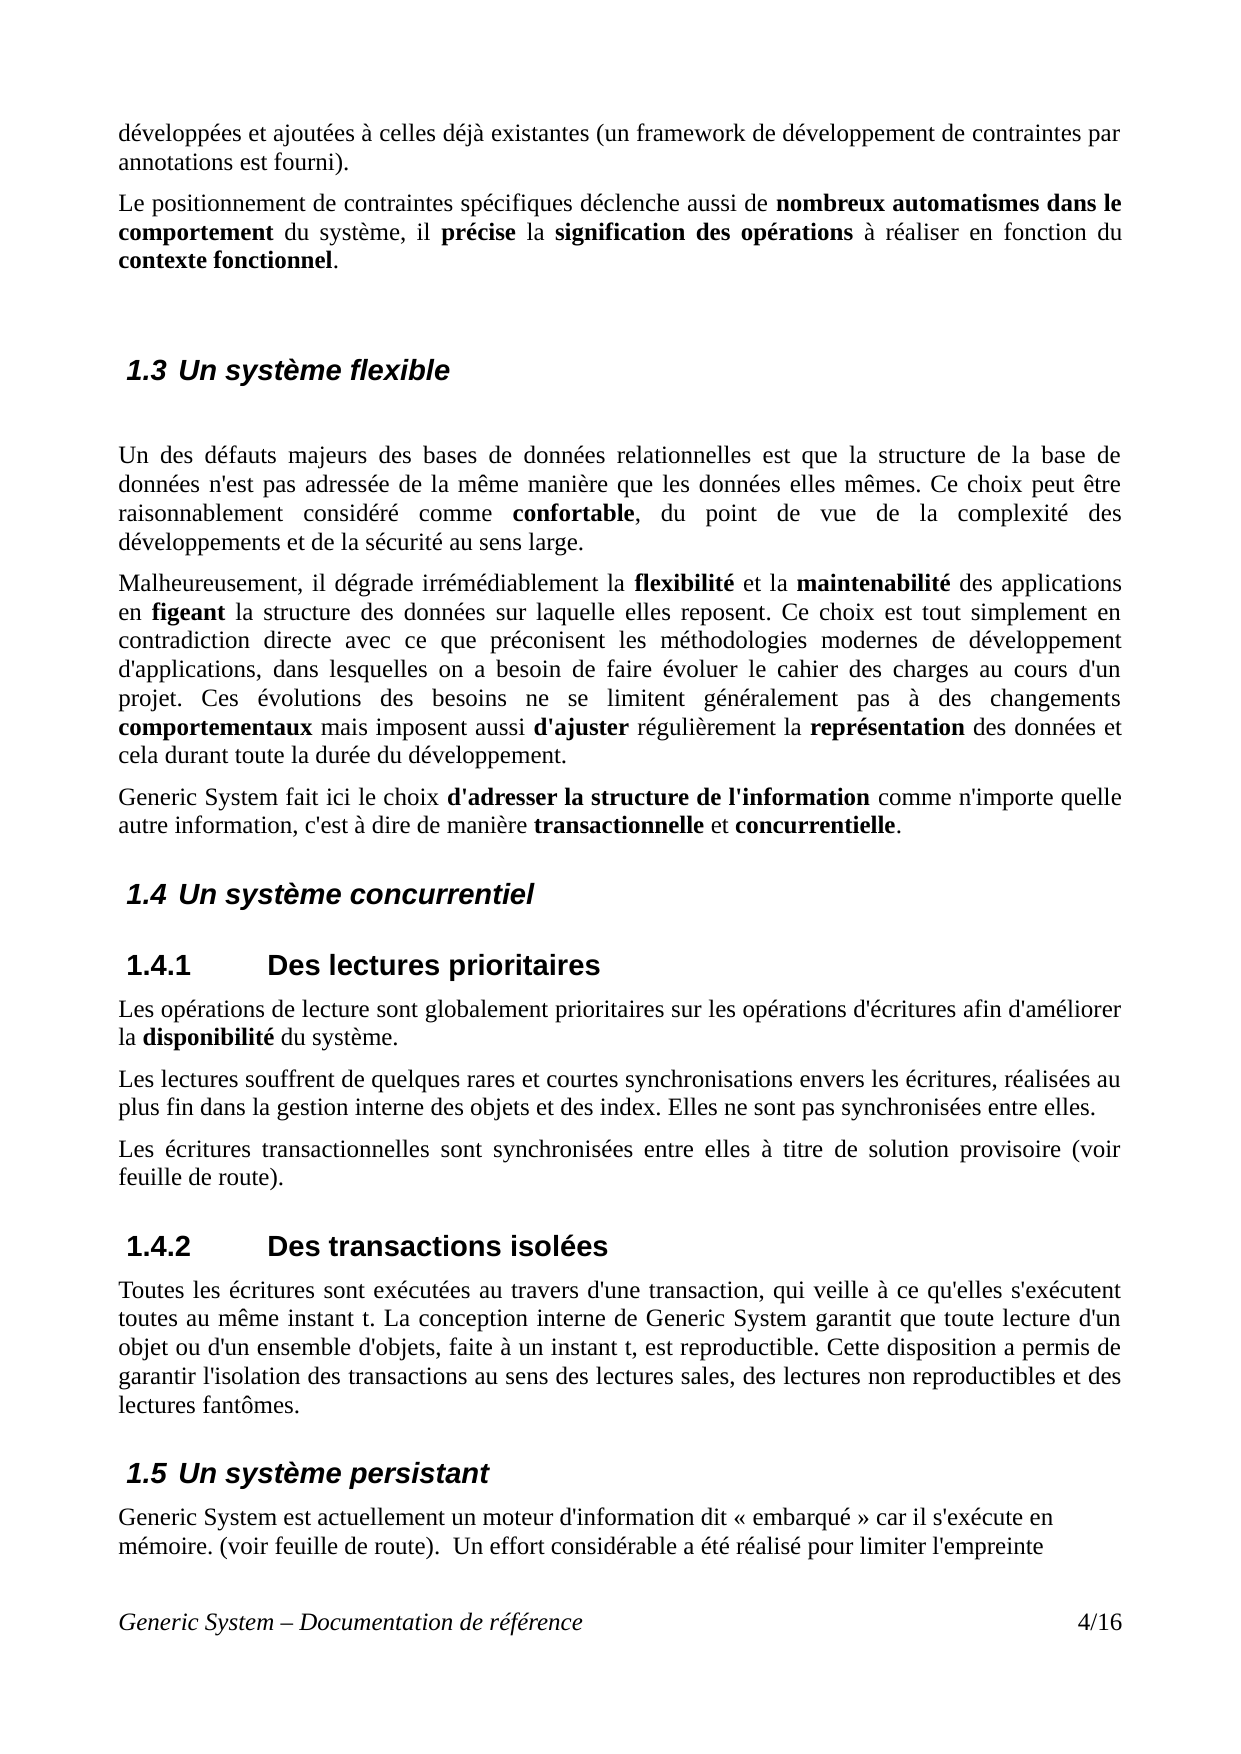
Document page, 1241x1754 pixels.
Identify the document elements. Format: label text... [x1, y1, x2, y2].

text Les lectures souffrent de quelques rares et courtes synchronisations envers les écritures, réalisées au plus fin dans la gestion interne des objets et des index. Elles ne sont pas synchronisées entre elles. [118, 1064, 1122, 1121]
subtitle Un système persistant [118, 1456, 1122, 1489]
text développées et ajoutées à celles déjà existantes (un framework de développement de contraintes par annotations est fourni). [118, 118, 1122, 176]
subtitle Un système flexible [118, 353, 1122, 387]
text Les opérations de lecture sont globalement prioritaires sur les opérations d'écritures afin d'améliorer la disponibilité du système. [118, 994, 1122, 1051]
text Malheureusement, il dégrade irrémédiablement la flexibilité et la maintenabilité des applications en figeant la structure des données sur laquelle elles reposent. Ce choix est tout simplement en contradiction directe avec ce que préconisent les méthodologies modernes de développement d'applications, dans lesquelles on a besoin de faire évoluer le cahier des charges au cours d'un projet. Ces évolutions des besoins ne se limitent généralement pas à des changements comportementaux mais imposent aussi d'ajuster régulièrement la représentation des données et cela durant toute la durée du développement. [118, 568, 1122, 769]
subtitle Des lectures prioritaires [118, 948, 1122, 981]
text Toutes les écritures sont exécutées au travers d'une transaction, qui veille à ce qu'elles s'exécutent toutes au même instant t. La conception interne de Generic System garantit que toute lecture d'un objet ou d'un ensemble d'objets, faite à un instant t, est reproductible. Cette disposition a permis de garantir l'isolation des transactions au sens des lectures sales, des lectures non reproductibles et des lectures fantômes. [118, 1275, 1122, 1418]
text Les écritures transactionnelles sont synchronisées entre elles à titre de solution provisoire (voir feuille de route). [118, 1134, 1122, 1191]
subtitle Un système concurrentiel [118, 877, 1122, 910]
text Generic System fait ici le choix d'adresser la structure de l'information comme n'importe quelle autre information, c'est à dire de manière transactionnelle et concurrentielle. [118, 782, 1122, 839]
text Generic System est actuellement un moteur d'information dit « embarqué » car il s'exécute en mémoire. (voir feuille de route). Un effort considérable a été réalisé pour limiter l'empreinte [118, 1502, 1122, 1559]
text Le positionnement de contraintes spécifiques déclenche aussi de nombreux automatismes dans le comportement du système, il précise la signification des opérations à réaliser en fonction du contexte fonctionnel. [118, 188, 1122, 274]
text Un des défauts majeurs des bases de données relationnelles est que la structure de la base de données n'est pas adressée de la même manière que les données elles mêmes. Ce choix peut être raisonnablement considéré comme confortable, du point de vue de la complexité des développements et de la sécurité au sens large. [118, 440, 1122, 555]
subtitle Des transactions isolées [118, 1229, 1122, 1262]
